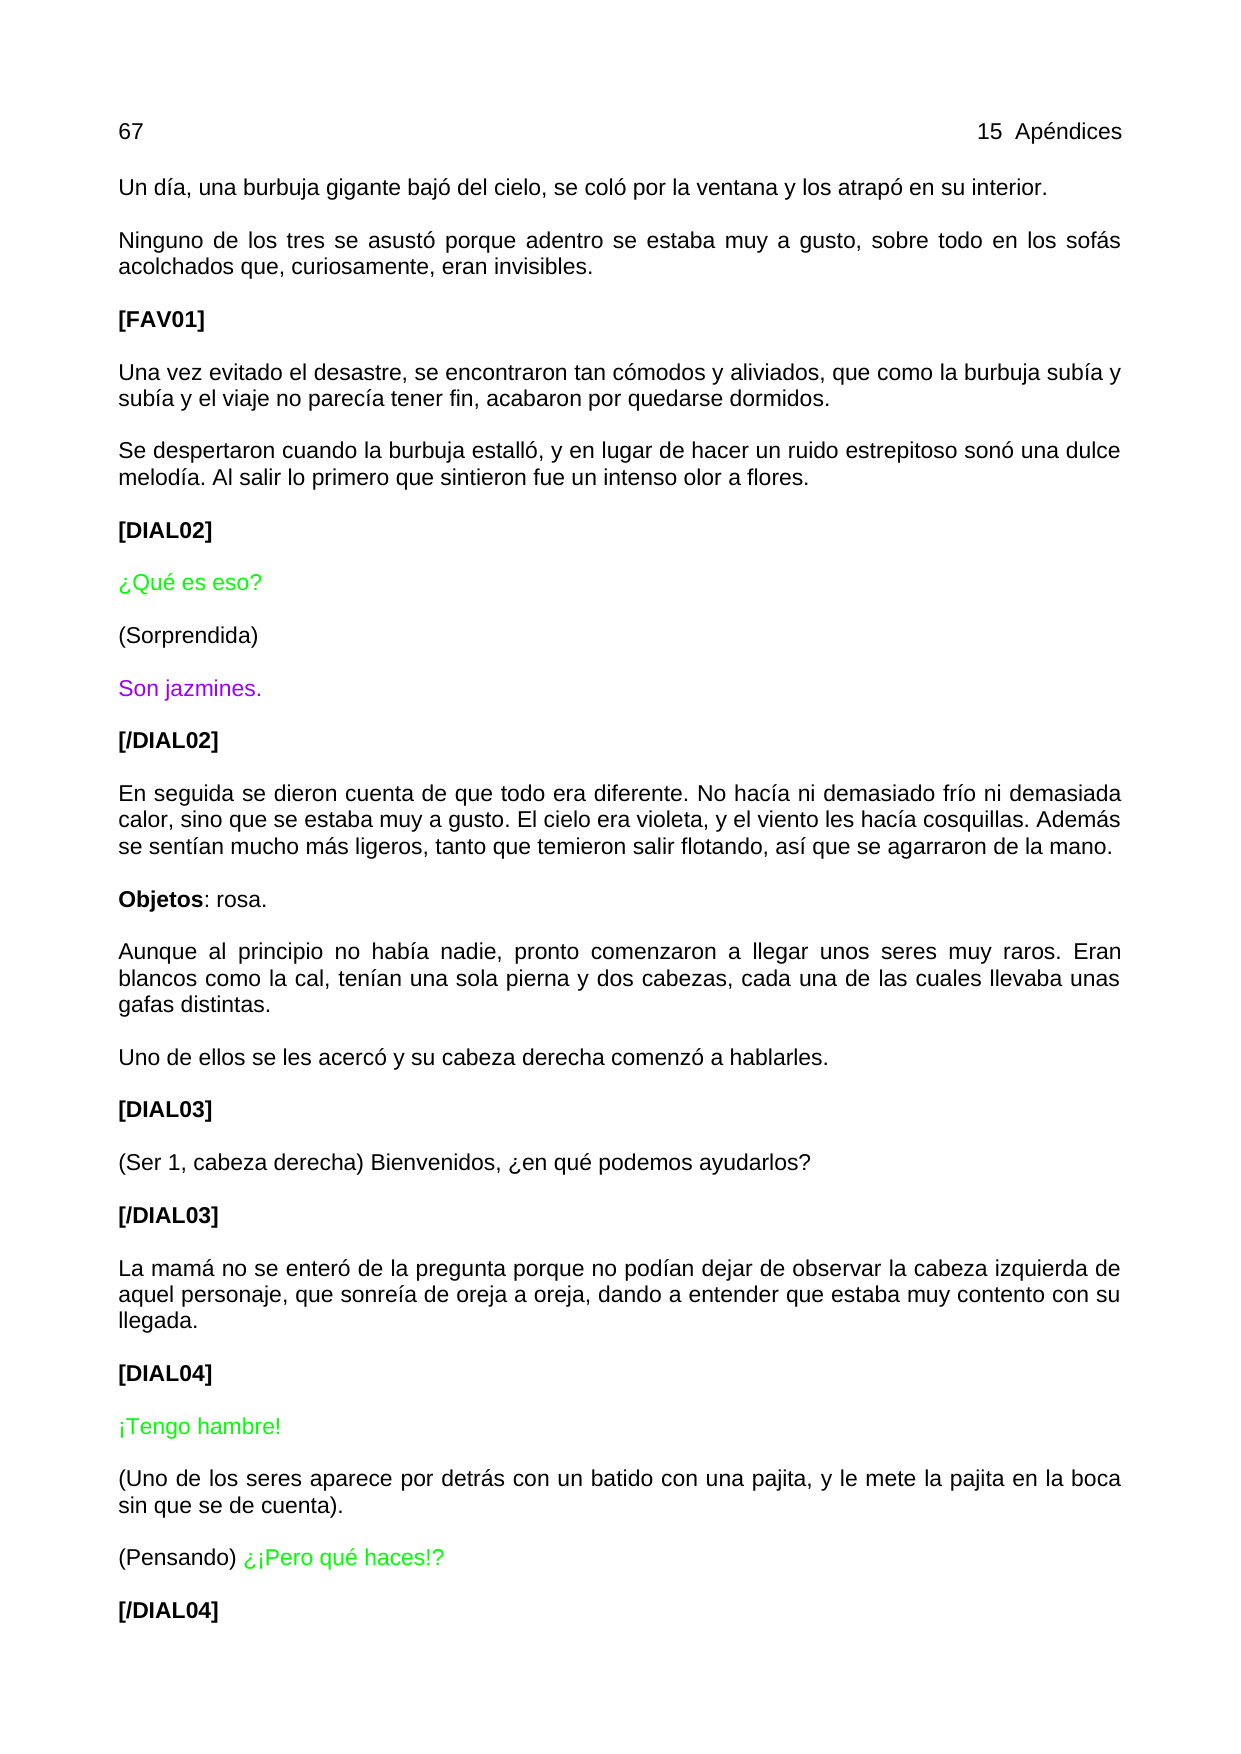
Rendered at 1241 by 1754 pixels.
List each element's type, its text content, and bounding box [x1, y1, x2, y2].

text (Ser 1, cabeza derecha) Bienvenidos, ¿en qué podemos ayudarlos? [118, 1149, 1122, 1175]
text En seguida se dieron cuenta de que todo era diferente. No hacía ni demasiado frío ni demasiada calor, sino que se estaba muy a gusto. El cielo era violeta, y el viento les hacía cosquillas. Además se sentían mucho más ligeros, tanto que temieron salir flotando, así que se agarraron de la mano. [118, 780, 1122, 859]
text ¿Qué es eso? [118, 569, 1122, 596]
text Un día, una burbuja gigante bajó del cielo, se coló por la ventana y los atrapó en su interior. [118, 174, 1122, 200]
text Son jazmines. [118, 675, 1122, 701]
text Ninguno de los tres se asustó porque adentro se estaba muy a gusto, sobre todo en los sofás acolchados que, curiosamente, eran invisibles. [118, 227, 1122, 279]
text [/DIAL04] [118, 1597, 1122, 1623]
text [/DIAL02] [118, 727, 1122, 754]
text [DIAL02] [118, 517, 1122, 543]
text La mamá no se enteró de la pregunta porque no podían dejar de observar la cabeza izquierda de aquel personaje, que sonreía de oreja a oreja, dando a entender que estaba muy contento con su llegada. [118, 1254, 1122, 1333]
text ¡Tengo hambre! [118, 1413, 1122, 1439]
text [FAV01] [118, 306, 1122, 332]
text Una vez evitado el desastre, se encontraron tan cómodos y aliviados, que como la burbuja subía y subía y el viaje no parecía tener fin, acabaron por quedarse dormidos. [118, 358, 1122, 411]
text (Uno de los seres aparece por detrás con un batido con una pajita, y le mete la pajita en la boca sin que se de cuenta). [118, 1465, 1122, 1518]
text Se despertaron cuando la burbuja estalló, y en lugar de hacer un ruido estrepitoso sonó una dulce melodía. Al salir lo primero que sintieron fue un intenso olor a flores. [118, 437, 1122, 490]
text [DIAL03] [118, 1096, 1122, 1123]
text Aunque al principio no había nadie, pronto comenzaron a llegar unos seres muy raros. Eran blancos como la cal, tenían una sola pierna y dos cabezas, cada una de las cuales llevaba unas gafas distintas. [118, 938, 1122, 1017]
text Objetos: rosa. [118, 886, 1122, 912]
text [DIAL04] [118, 1360, 1122, 1386]
text Uno de ellos se les acercó y su cabeza derecha comenzó a hablarles. [118, 1044, 1122, 1070]
text (Pensando) ¿¡Pero qué haces!? [118, 1544, 1122, 1571]
text (Sorprendida) [118, 622, 1122, 648]
text [/DIAL03] [118, 1202, 1122, 1228]
